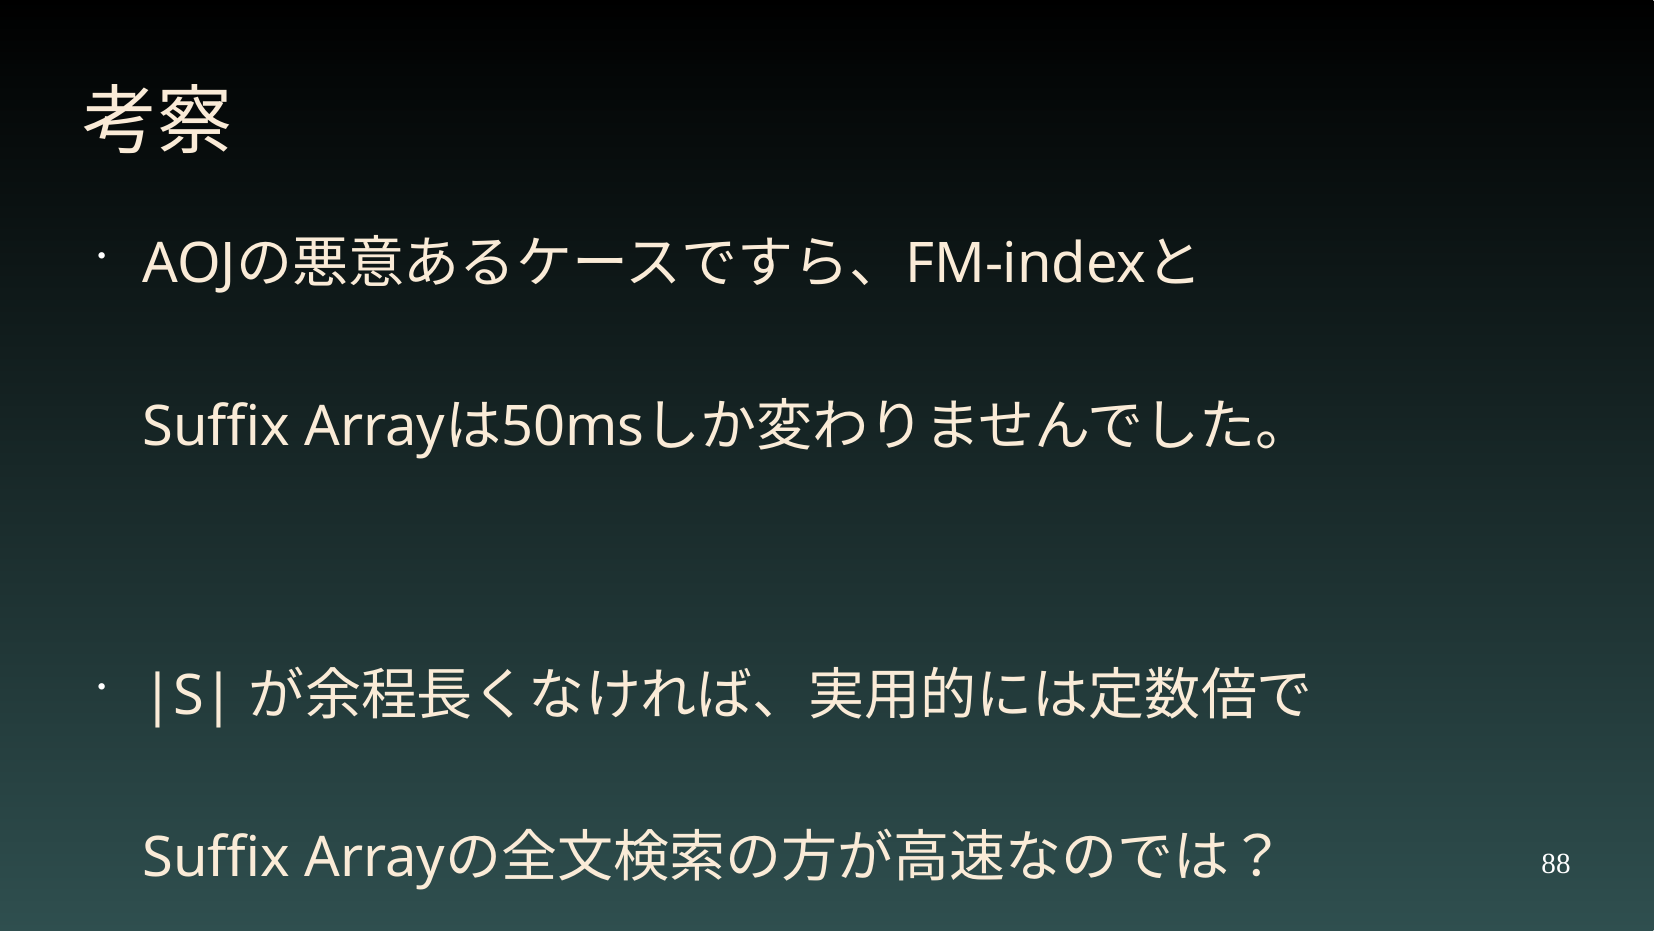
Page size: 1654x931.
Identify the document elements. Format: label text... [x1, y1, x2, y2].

title 考察 [82, 37, 969, 193]
list AOJの悪意あるケースですら、FM-indexと Suffix Arrayは50msしか変わりませんでした。 |S| が余程長くなければ、実用的には定数倍で Suffix Arrayの全文検索の方が高速なのでは？ [82, 217, 1571, 898]
